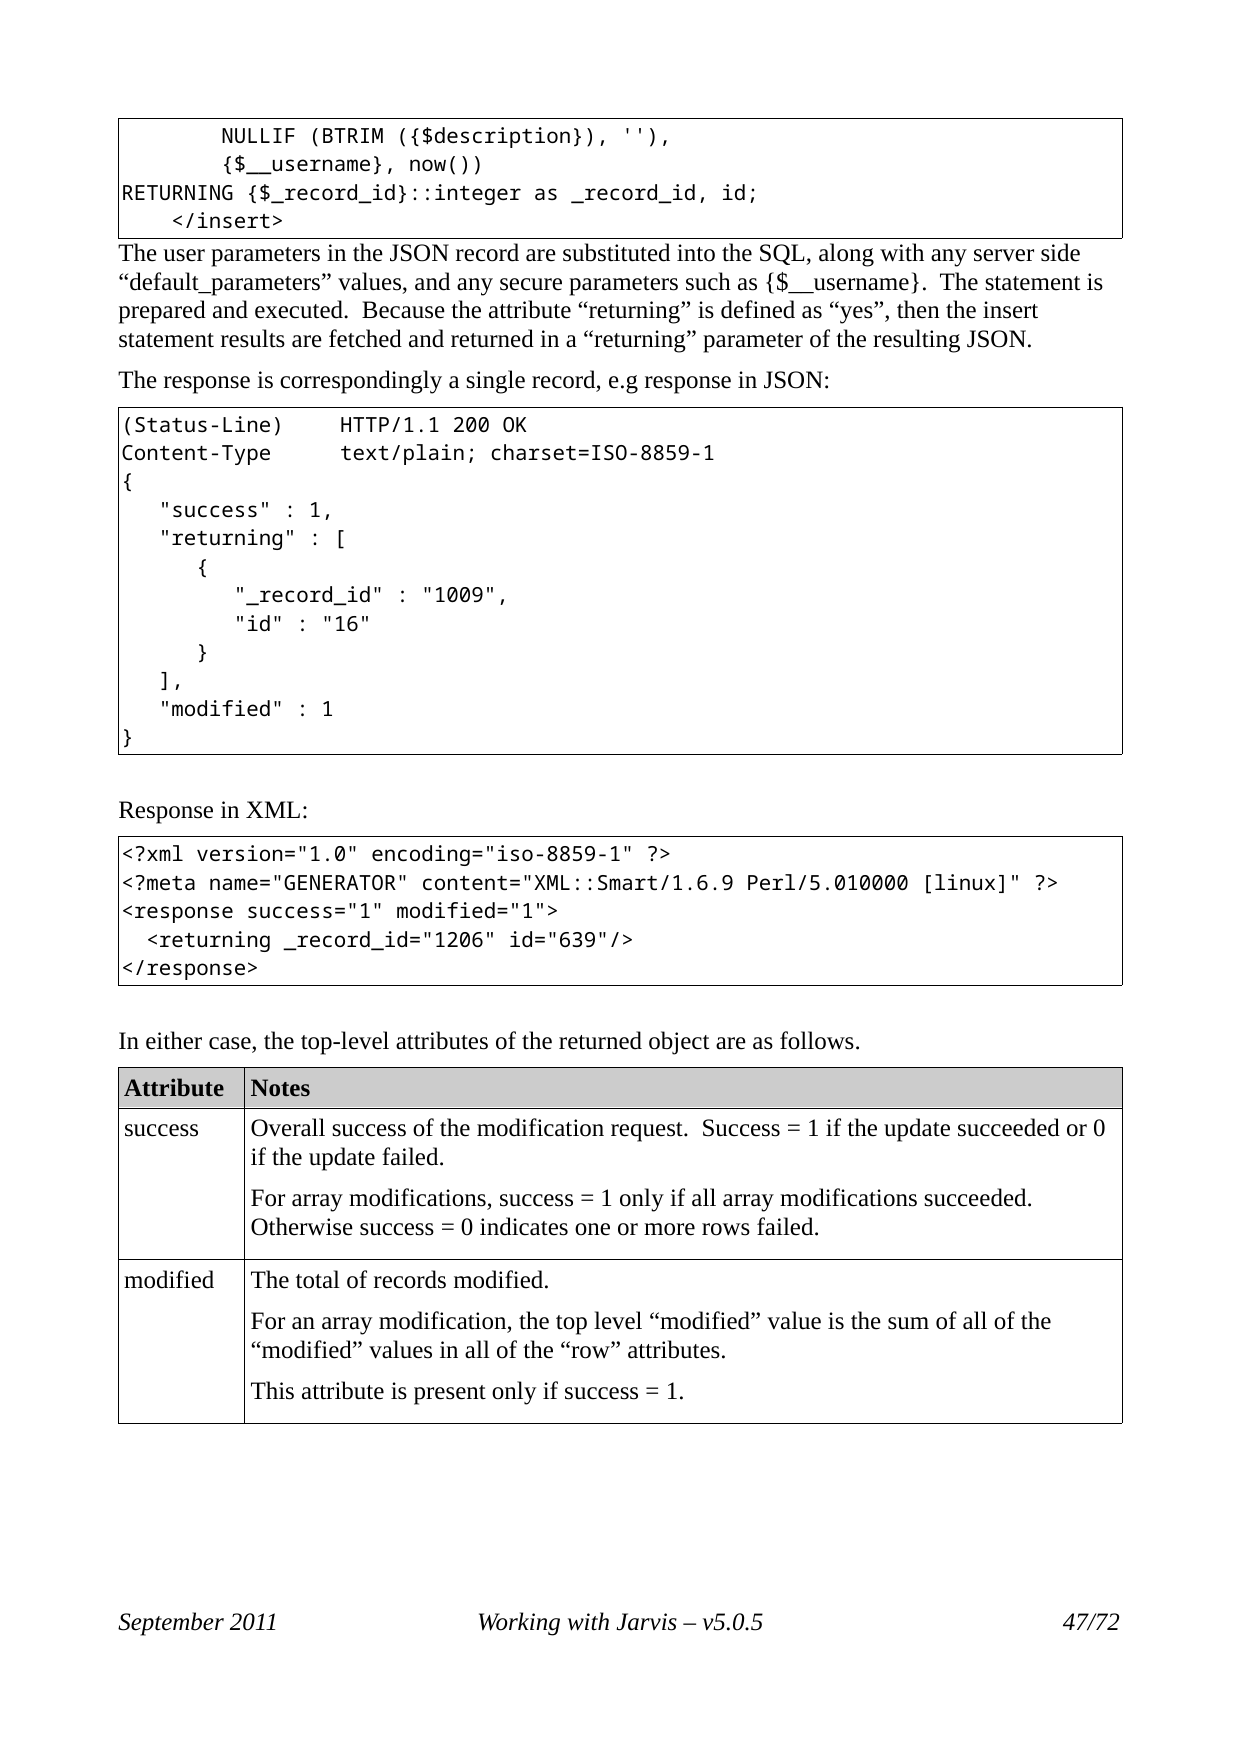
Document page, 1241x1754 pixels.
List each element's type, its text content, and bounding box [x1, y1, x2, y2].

text "modified" : 1 [119, 691, 1122, 719]
text <returning _record_id="1206" id="639"/> [119, 922, 1122, 950]
table_header Attribute [119, 1068, 244, 1107]
text Content-Type text/plain; charset=ISO-8859-1 [119, 435, 1122, 463]
text { [119, 463, 1122, 492]
text {$__username}, now()) [119, 147, 1122, 175]
text <?meta name="GENERATOR" content="XML::Smart/1.6.9 Perl/5.010000 [linux]" ?> [119, 865, 1122, 893]
table_cell success [119, 1109, 244, 1259]
text "_record_id" : "1009", [119, 577, 1122, 606]
text The response is correspondingly a single record, e.g response in JSON: [118, 365, 1122, 394]
text <response success="1" modified="1"> [119, 893, 1122, 922]
text </response> [119, 950, 1122, 985]
text } [119, 634, 1122, 663]
text (Status-Line) HTTP/1.1 200 OK [119, 408, 1122, 435]
table_cell Overall success of the modification request. Success = 1 if the update succeeded or 0 if the update failed. For array modifications, success = 1 only if all array modifications succeeded. Otherwise success = 0 indicates one or more rows failed. [245, 1109, 1122, 1259]
table_cell The total of records modified. For an array modification, the top level “modified” value is the sum of all of the “modified” values in all of the “row” attributes. This attribute is present only if success = 1. [245, 1260, 1122, 1423]
text The user parameters in the JSON record are substituted into the SQL, along with any server side “default_parameters” values, and any secure parameters such as {$__username}. The statement is prepared and executed. Because the attribute “returning” is defined as “yes”, then the insert statement results are fetched and returned in a “returning” parameter of the resulting JSON. [118, 239, 1122, 353]
text In either case, the top-level attributes of the returned object are as follows. [118, 1026, 1122, 1055]
text { [119, 549, 1122, 577]
text Response in XML: [118, 795, 1122, 824]
table_cell modified [119, 1260, 244, 1423]
table_header Notes [245, 1068, 1122, 1107]
text "success" : 1, [119, 492, 1122, 520]
text </insert> [119, 203, 1122, 238]
text "id" : "16" [119, 606, 1122, 634]
text RETURNING {$_record_id}::integer as _record_id, id; [119, 175, 1122, 203]
text <?xml version="1.0" encoding="iso-8859-1" ?> [119, 837, 1122, 865]
text } [119, 719, 1122, 754]
text "returning" : [ [119, 520, 1122, 549]
text ], [119, 663, 1122, 691]
text NULLIF (BTRIM ({$description}), ''), [119, 119, 1122, 147]
